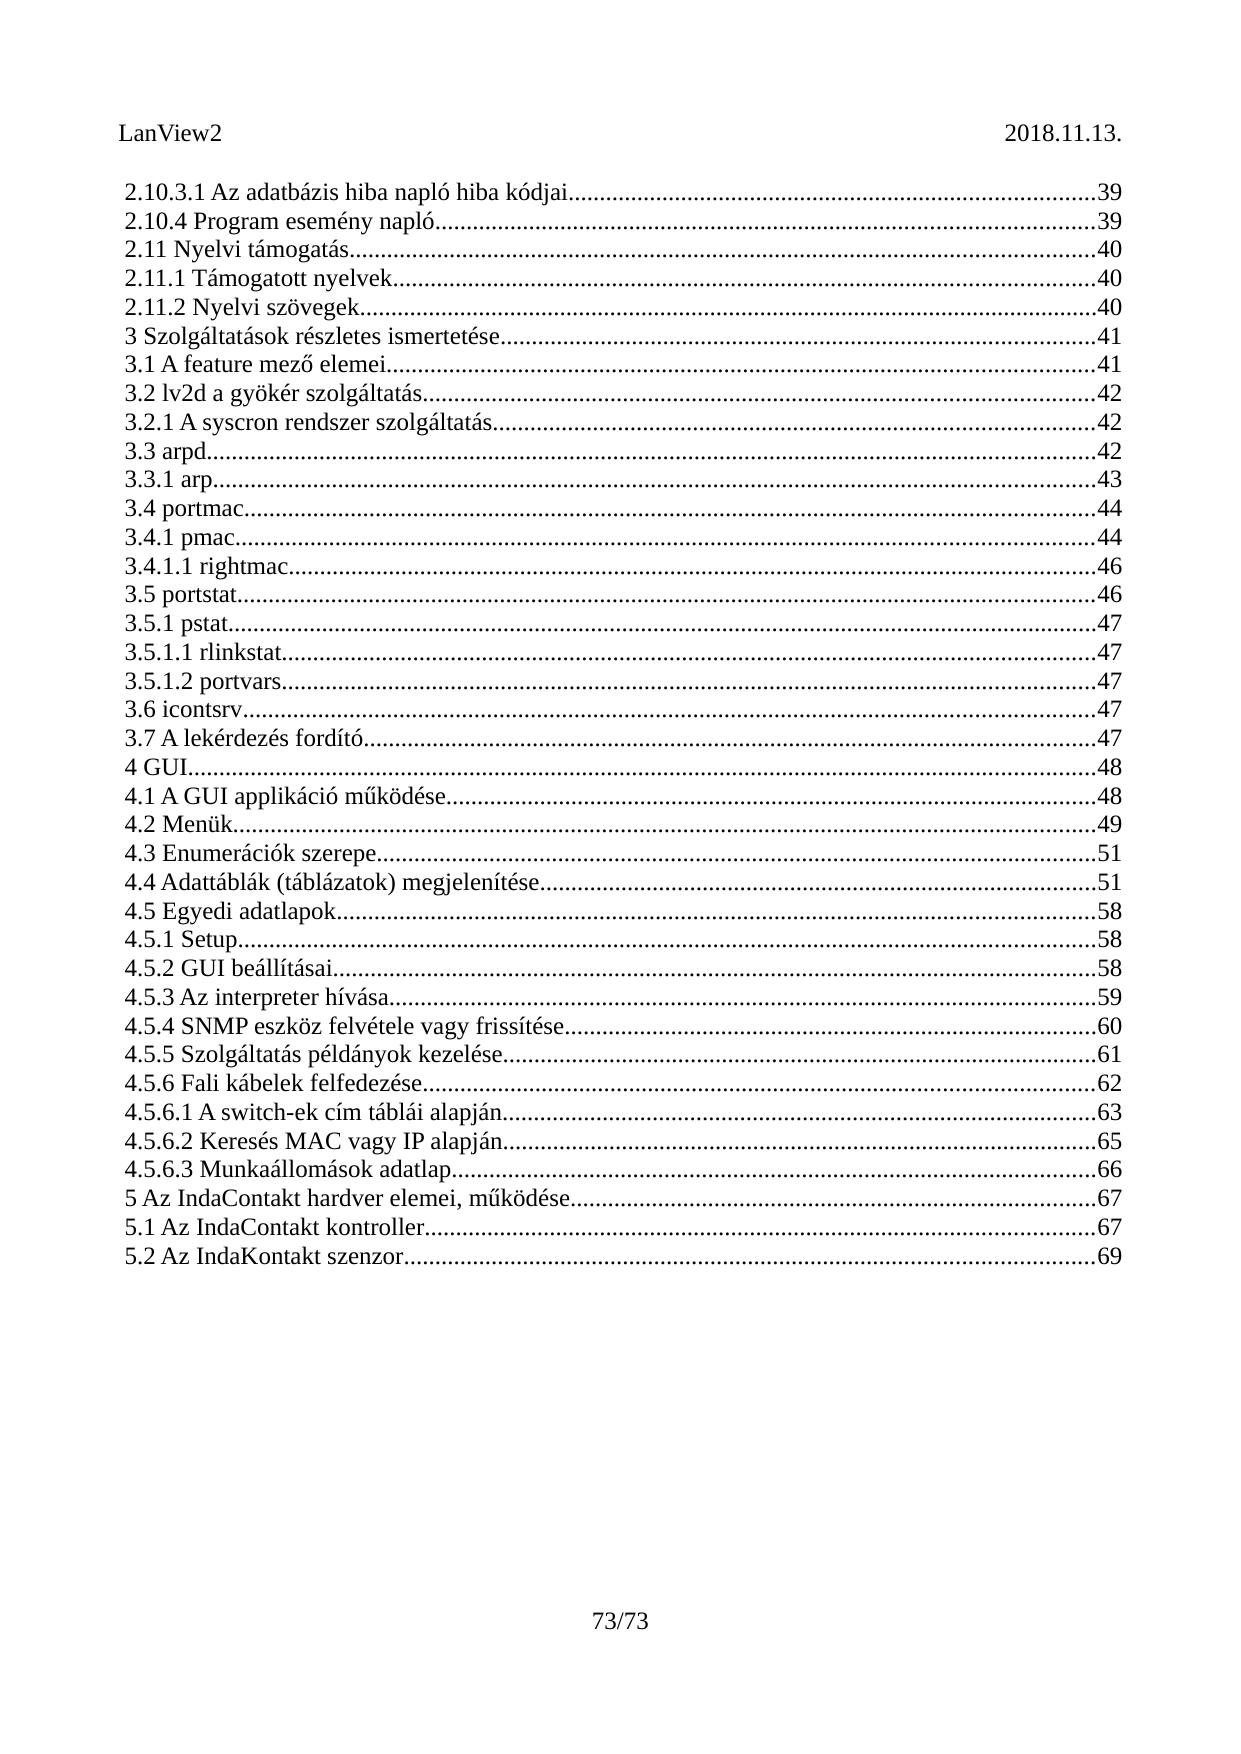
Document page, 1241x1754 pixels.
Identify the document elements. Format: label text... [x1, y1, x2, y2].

text 3.4 portmac 44 [118, 493, 1122, 522]
text 3.5.1.1 rlinkstat 47 [118, 637, 1122, 666]
text 5 Az IndaContakt hardver elemei, működése 67 [118, 1183, 1122, 1212]
text 4.5.1 Setup 58 [118, 924, 1122, 953]
text 4.5 Egyedi adatlapok 58 [118, 896, 1122, 924]
text 3.2.1 A syscron rendszer szolgáltatás 42 [118, 407, 1122, 436]
text 2.10.3.1 Az adatbázis hiba napló hiba kódjai 39 [118, 177, 1122, 206]
text 4.5.6.3 Munkaállomások adatlap 66 [118, 1154, 1122, 1183]
text 3 Szolgáltatások részletes ismertetése 41 [118, 321, 1122, 349]
text 3.5 portstat 46 [118, 579, 1122, 608]
text 4.5.5 Szolgáltatás példányok kezelése 61 [118, 1039, 1122, 1068]
text 2.10.4 Program esemény napló 39 [118, 206, 1122, 234]
text 4 GUI 48 [118, 752, 1122, 781]
text 3.1 A feature mező elemei 41 [118, 349, 1122, 378]
text 3.3 arpd 42 [118, 436, 1122, 464]
text 3.5.1 pstat 47 [118, 608, 1122, 637]
text 4.1 A GUI applikáció működése 48 [118, 781, 1122, 809]
text 2.11.2 Nyelvi szövegek 40 [118, 292, 1122, 321]
text 4.5.6.2 Keresés MAC vagy IP alapján 65 [118, 1126, 1122, 1154]
text 2.11 Nyelvi támogatás 40 [118, 234, 1122, 263]
text 4.5.3 Az interpreter hívása 59 [118, 982, 1122, 1011]
text 3.4.1.1 rightmac 46 [118, 551, 1122, 579]
text 5.2 Az IndaKontakt szenzor 69 [118, 1241, 1122, 1269]
text 4.5.4 SNMP eszköz felvétele vagy frissítése 60 [118, 1011, 1122, 1039]
text 4.3 Enumerációk szerepe 51 [118, 838, 1122, 867]
text 3.2 lv2d a gyökér szolgáltatás 42 [118, 378, 1122, 407]
text 3.4.1 pmac 44 [118, 522, 1122, 551]
text 4.2 Menük 49 [118, 809, 1122, 838]
text 3.5.1.2 portvars 47 [118, 666, 1122, 694]
text 4.4 Adattáblák (táblázatok) megjelenítése 51 [118, 867, 1122, 896]
text 4.5.2 GUI beállításai 58 [118, 953, 1122, 982]
text 3.3.1 arp 43 [118, 464, 1122, 493]
text 5.1 Az IndaContakt kontroller 67 [118, 1212, 1122, 1241]
text 2.11.1 Támogatott nyelvek 40 [118, 263, 1122, 292]
text 4.5.6 Fali kábelek felfedezése 62 [118, 1068, 1122, 1097]
text 3.6 icontsrv 47 [118, 694, 1122, 723]
text 3.7 A lekérdezés fordító 47 [118, 723, 1122, 752]
text 4.5.6.1 A switch-ek cím táblái alapján 63 [118, 1097, 1122, 1126]
